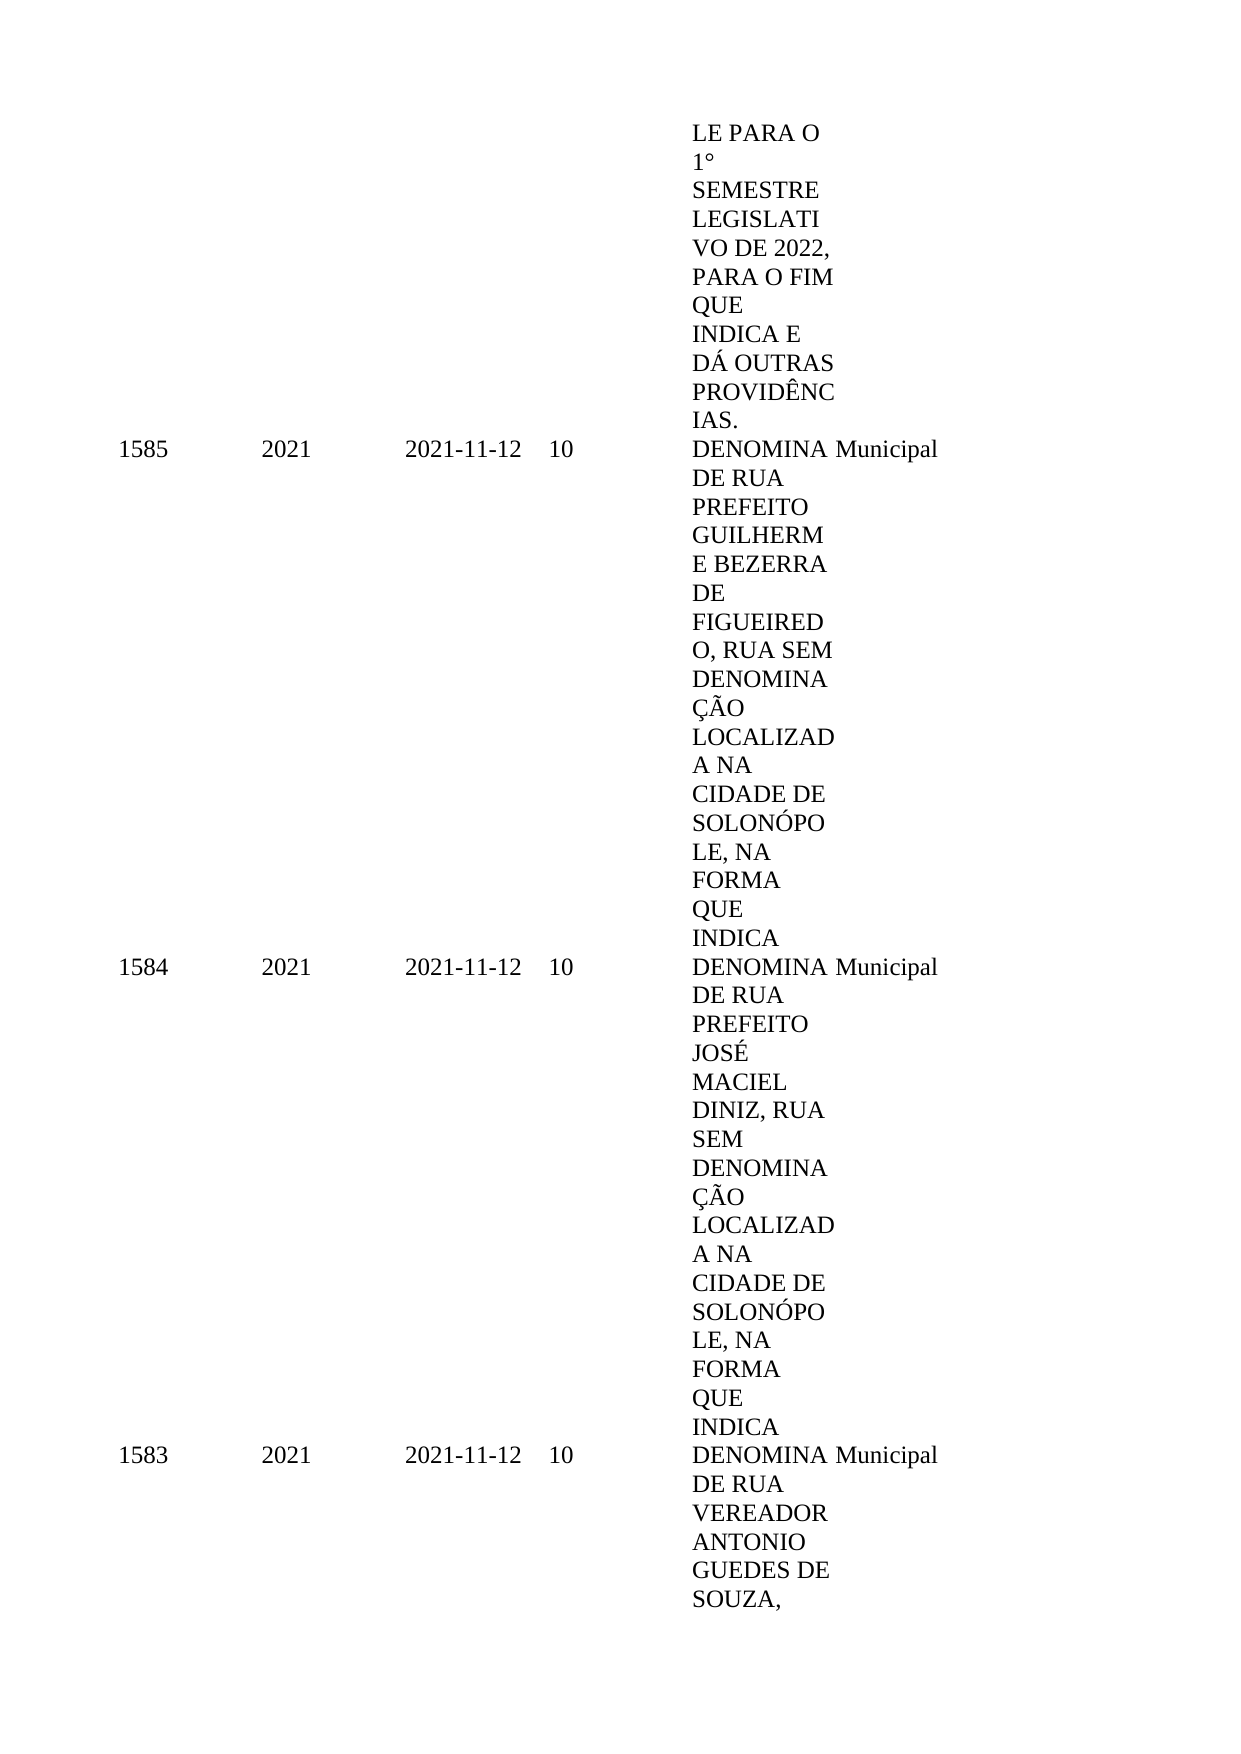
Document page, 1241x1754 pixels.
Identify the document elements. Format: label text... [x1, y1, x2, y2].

table_cell [405, 118, 548, 434]
table_cell Municipal [835, 952, 979, 1441]
table_cell [979, 118, 1122, 434]
table_cell [548, 118, 692, 434]
table_cell 2021 [261, 434, 405, 952]
table_cell [979, 952, 1122, 1441]
table_cell [979, 434, 1122, 952]
table_cell 1584 [118, 952, 261, 1441]
table_cell 1585 [118, 434, 261, 952]
table_cell DENOMINA DE RUA PREFEITO GUILHERME BEZERRA DE FIGUEIREDO, RUA SEM DENOMINAÇÃO LOCALIZADA NA CIDADE DE SOLONÓPOLE, NA FORMA QUE INDICA [692, 434, 835, 952]
table_cell Municipal [835, 1441, 979, 1613]
table_cell 2021-11-12 [405, 1441, 548, 1613]
table_cell 2021-11-12 [405, 434, 548, 952]
table_cell 10 [548, 434, 692, 952]
table_cell 10 [548, 952, 692, 1441]
table_cell 2021 [261, 1441, 405, 1613]
table_cell LE PARA O 1° SEMESTRE LEGISLATIVO DE 2022, PARA O FIM QUE INDICA E DÁ OUTRAS PROVIDÊNCIAS. [692, 118, 835, 434]
table_cell Municipal [835, 434, 979, 952]
table_cell 2021 [261, 952, 405, 1441]
table_cell [118, 118, 261, 434]
table_cell DENOMINA DE RUA VEREADOR ANTONIO GUEDES DE SOUZA, [692, 1441, 835, 1613]
table_cell [835, 118, 979, 434]
table_cell 2021-11-12 [405, 952, 548, 1441]
table_cell [979, 1441, 1122, 1613]
table_cell [261, 118, 405, 434]
table_cell 1583 [118, 1441, 261, 1613]
table_cell DENOMINA DE RUA PREFEITO JOSÉ MACIEL DINIZ, RUA SEM DENOMINAÇÃO LOCALIZADA NA CIDADE DE SOLONÓPOLE, NA FORMA QUE INDICA [692, 952, 835, 1441]
table_cell 10 [548, 1441, 692, 1613]
